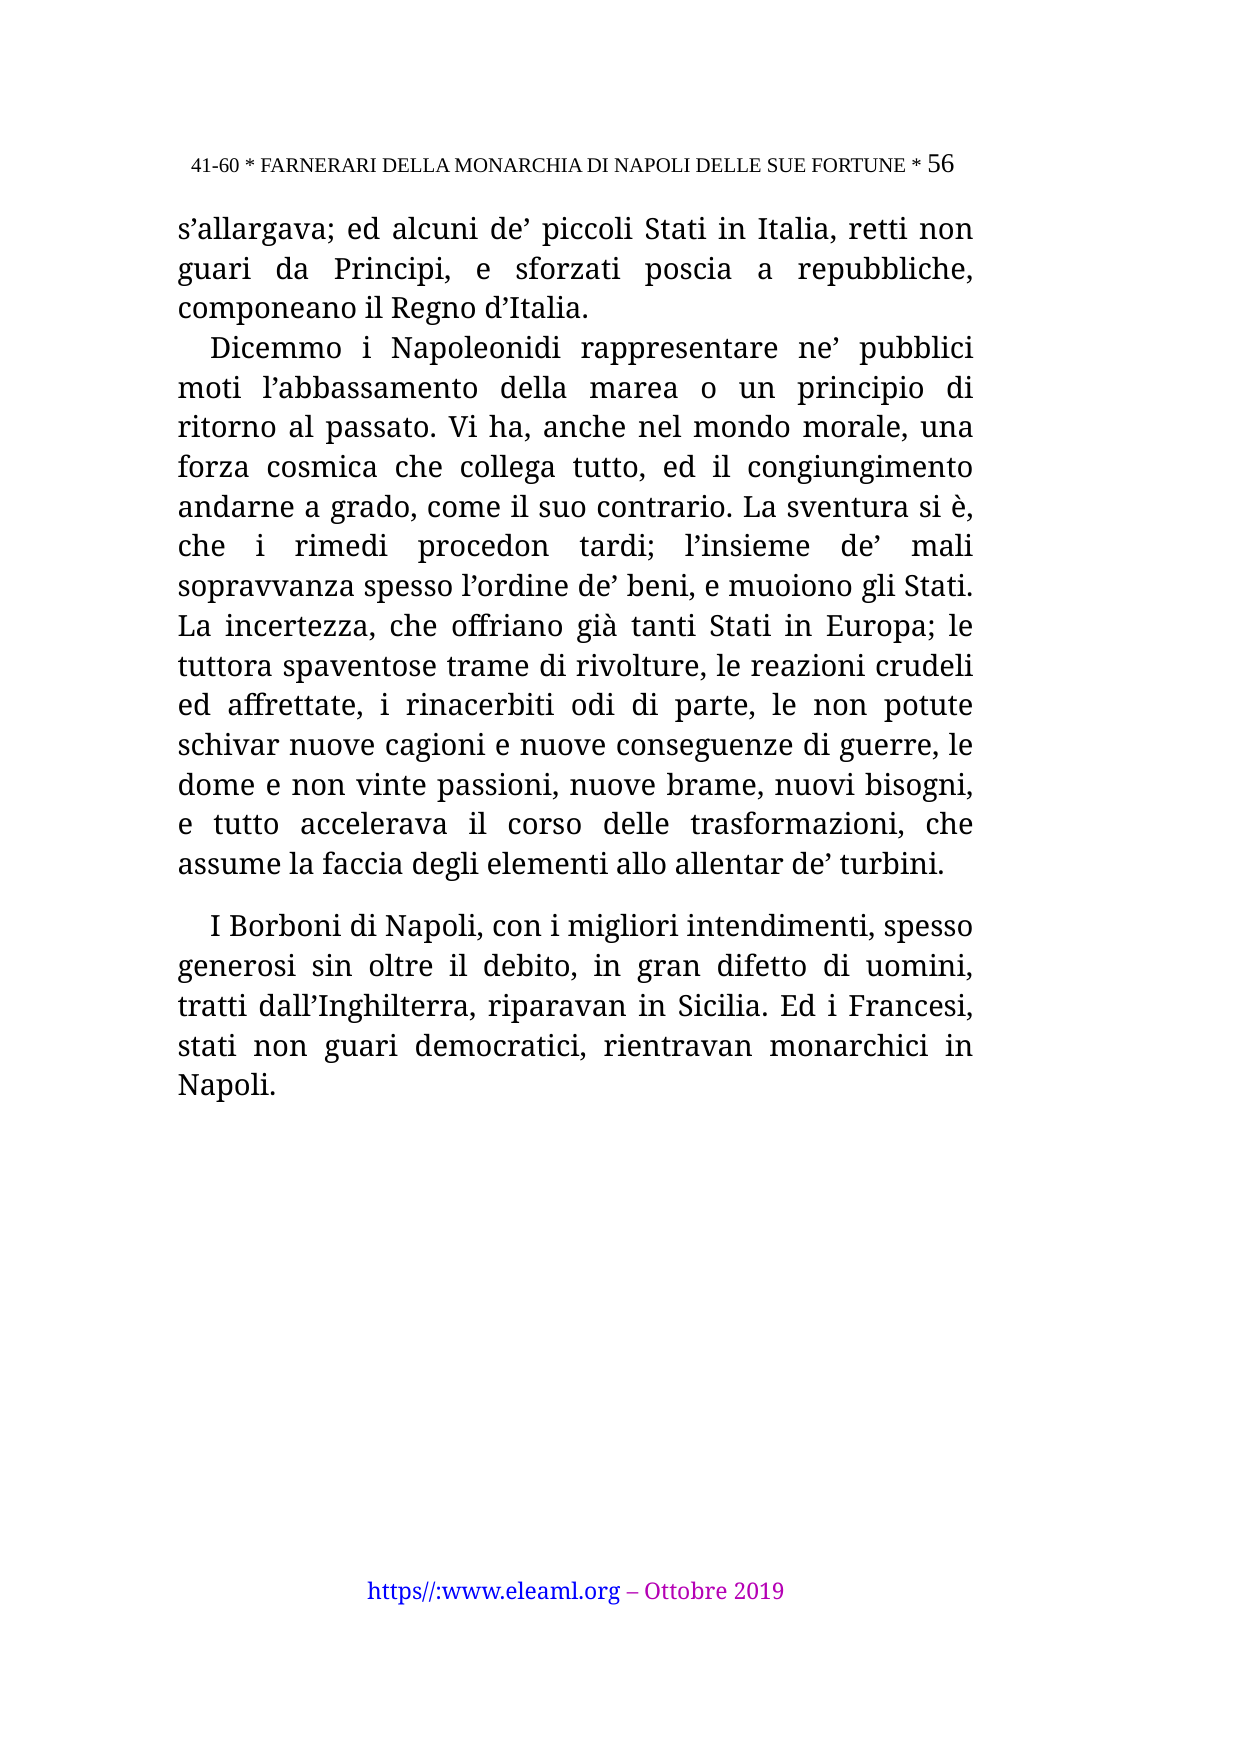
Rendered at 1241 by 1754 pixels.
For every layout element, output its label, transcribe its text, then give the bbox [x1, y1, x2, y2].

text Dicemmo i Napoleonidi rappresentare ne’ pubblici moti l’abbassamento della marea o un principio di ritorno al passato. Vi ha, anche nel mondo morale, una forza cosmica che collega tutto, ed il congiungimento andarne a grado, come il suo contrario. La sventura si è, che i rimedi procedon tardi; l’insieme de’ mali sopravvanza spesso l’ordine de’ beni, e muoiono gli Stati. La incertezza, che offriano già tanti Stati in Europa; le tuttora spaventose trame di rivolture, le reazioni crudeli ed affrettate, i rinacerbiti odi di parte, le non potute schivar nuove cagioni e nuove conseguenze di guerre, le dome e non vinte passioni, nuove brame, nuovi bisogni, e tutto accelerava il corso delle trasformazioni, che assume la faccia degli elementi allo allentar de’ turbini. [177, 327, 974, 883]
list s’allargava; ed alcuni de’ piccoli Stati in Italia, retti non guari da Principi, e sforzati poscia a repubbliche, componeano il Regno d’Italia. [177, 208, 974, 327]
text I Borboni di Napoli, con i migliori intendimenti, spesso generosi sin oltre il debito, in gran difetto di uomini, tratti dall’Inghilterra, riparavan in Sicilia. Ed i Francesi, stati non guari democratici, rientravan monarchici in Napoli. [177, 906, 974, 1104]
